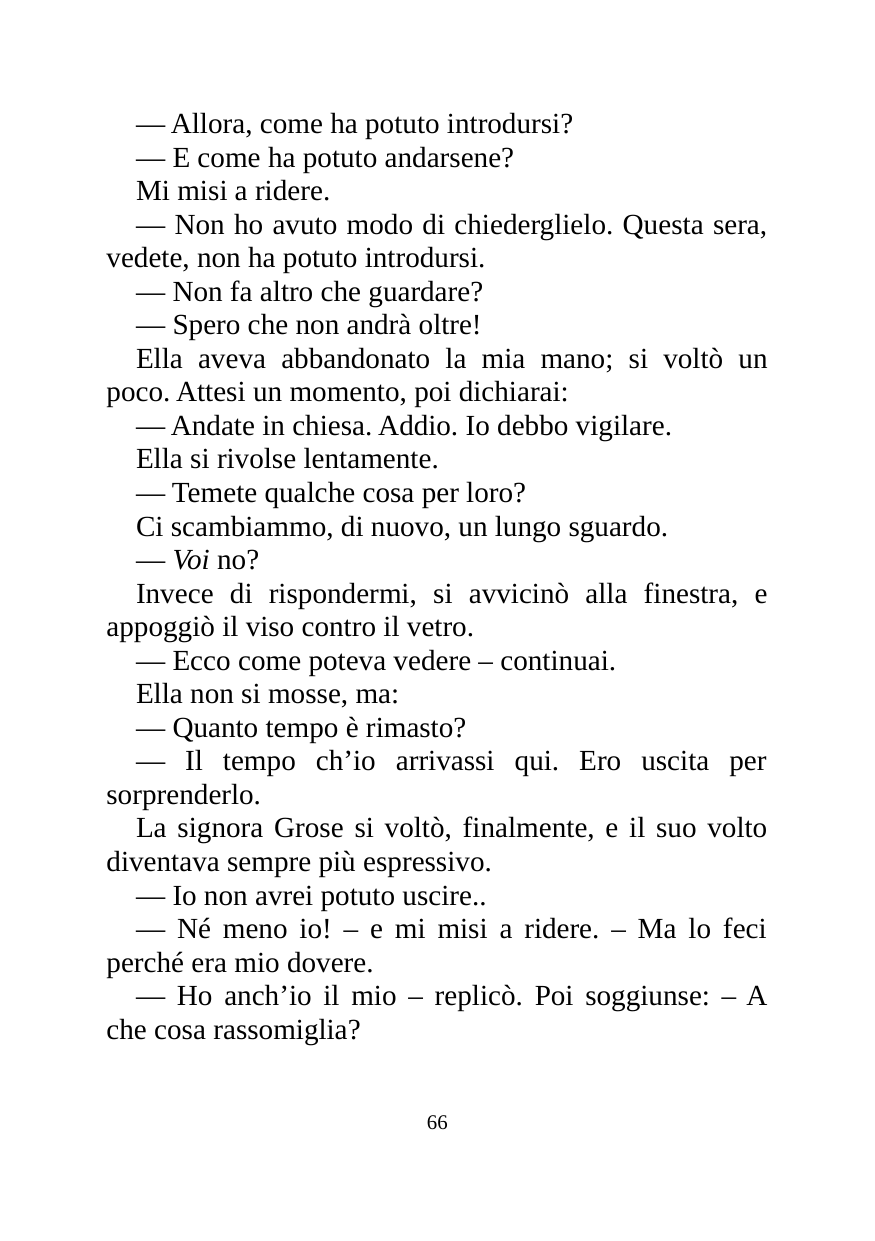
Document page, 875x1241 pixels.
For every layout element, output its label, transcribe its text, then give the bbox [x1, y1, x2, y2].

text — E come ha potuto andarsene? [106, 140, 768, 173]
text — Quanto tempo è rimasto? [106, 710, 768, 743]
text Mi misi a ridere. [106, 173, 768, 207]
text Invece di rispondermi, si avvicinò alla finestra, e appoggiò il viso contro il vetro. [106, 576, 768, 643]
text — Ho anch’io il mio – replicò. Poi soggiunse: – A che cosa rassomiglia? [106, 978, 768, 1045]
text — Né meno io! – e mi misi a ridere. – Ma lo feci perché era mio dovere. [106, 911, 768, 978]
text — Andate in chiesa. Addio. Io debbo vigilare. [106, 408, 768, 442]
text — Temete qualche cosa per loro? [106, 475, 768, 509]
text Ella aveva abbandonato la mia mano; si voltò un poco. Attesi un momento, poi dichiarai: [106, 341, 768, 408]
text Ella non si mosse, ma: [106, 676, 768, 710]
text — Non fa altro che guardare? [106, 274, 768, 307]
text — Ecco come poteva vedere – continuai. [106, 643, 768, 676]
text — Non ho avuto modo di chiederglielo. Questa sera, vedete, non ha potuto introdursi. [106, 207, 768, 274]
text Ci scambiammo, di nuovo, un lungo sguardo. [106, 509, 768, 542]
text La signora Grose si voltò, finalmente, e il suo volto diventava sempre più espressivo. [106, 811, 768, 878]
text — Voi no? [106, 542, 768, 576]
text — Spero che non andrà oltre! [106, 307, 768, 341]
text — Il tempo ch’io arrivassi qui. Ero uscita per sorprenderlo. [106, 743, 768, 811]
text — Allora, come ha potuto introdursi? [106, 106, 768, 140]
text Ella si rivolse lentamente. [106, 442, 768, 475]
text — Io non avrei potuto uscire.. [106, 878, 768, 911]
